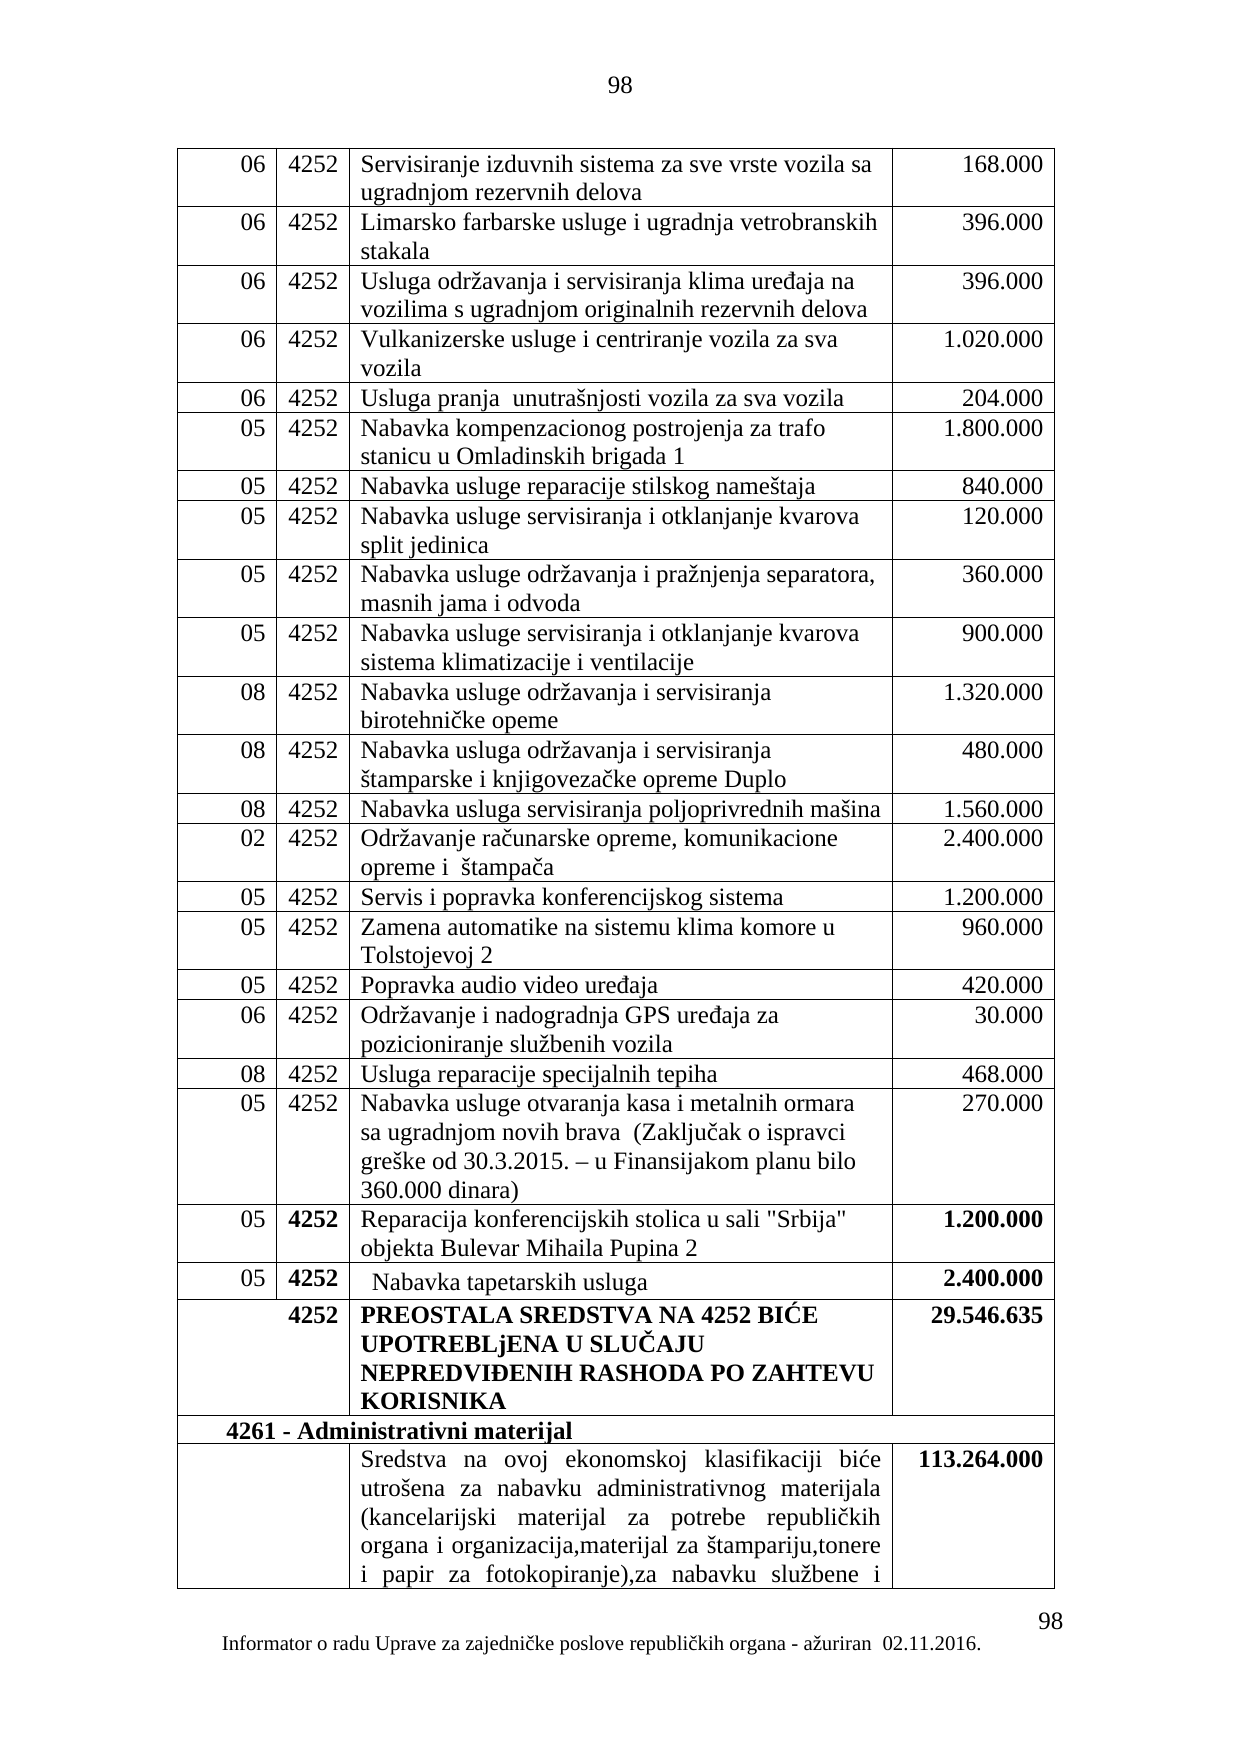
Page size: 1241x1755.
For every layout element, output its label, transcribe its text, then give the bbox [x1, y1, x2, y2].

table_cell 4252 [277, 149, 349, 206]
table_cell 02 [178, 824, 276, 881]
table_cell 168.000 [893, 149, 1054, 206]
table_cell 06 [178, 266, 276, 323]
table_cell Održavanje računarske opreme, komunikacione opreme i štampača [350, 824, 892, 881]
table_cell 840.000 [893, 471, 1054, 500]
table_cell 05 [178, 413, 276, 470]
table_cell 396.000 [893, 207, 1054, 265]
table_cell 06 [178, 207, 276, 265]
table_cell 1.020.000 [893, 324, 1054, 382]
table_cell 4252 [277, 471, 349, 500]
table_cell 06 [178, 1000, 276, 1058]
table_cell Nabavka kompenzacionog postrojenja za trafo stanicu u Omladinskih brigada 1 [350, 413, 892, 470]
table_cell 468.000 [893, 1059, 1054, 1087]
table_cell 05 [178, 501, 276, 558]
table_cell 1.800.000 [893, 413, 1054, 470]
table_cell 05 [178, 1089, 276, 1203]
table_cell Nabavka usluge održavanja i pražnjenja separatora, masnih jama i odvoda [350, 560, 892, 617]
table_cell Usluga održavanja i servisiranja klima uređaja na vozilima s ugradnjom originalnih rezervnih delova [350, 266, 892, 323]
table_cell 30.000 [893, 1000, 1054, 1058]
table_cell 4252 [277, 912, 349, 969]
table_cell 4252 [178, 1300, 349, 1415]
table_cell Usluga reparacije specijalnih tepiha [350, 1059, 892, 1087]
table_cell Popravka audio video uređaja [350, 970, 892, 999]
table_cell 4252 [277, 970, 349, 999]
table_cell 4252 [277, 383, 349, 412]
table_cell 06 [178, 149, 276, 206]
table_cell Limarsko farbarske usluge i ugradnja vetrobranskih stakala [350, 207, 892, 265]
table_cell 4252 [277, 1263, 349, 1299]
table_cell 204.000 [893, 383, 1054, 412]
table_cell 05 [178, 471, 276, 500]
table_cell 120.000 [893, 501, 1054, 558]
table_cell 113.264.000 [893, 1444, 1054, 1588]
table_cell 4252 [277, 824, 349, 881]
table_cell 08 [178, 735, 276, 793]
table_cell 05 [178, 1263, 276, 1299]
table_cell 4252 [277, 735, 349, 793]
table_cell Sredstva na ovoj ekonomskoj klasifikaciji biće utrošena za nabavku administrativnog materijala (kancelarijski materijal za potrebe republičkih organa i organizacija,materijal za štampariju,tonere i papir za fotokopiranje),za nabavku službene i [350, 1444, 892, 1588]
table_header Nabavka tapetarskih usluga [360, 1263, 892, 1299]
table_cell Zamena automatike na sistemu klima komore u Tolstojevoj 2 [350, 912, 892, 969]
table_cell Nabavka usluge reparacije stilskog nameštaja [350, 471, 892, 500]
table_cell 1.200.000 [893, 1205, 1054, 1262]
table_cell Usluga pranja unutrašnjosti vozila za sva vozila [350, 383, 892, 412]
table_cell 4252 [277, 413, 349, 470]
table_cell 08 [178, 1059, 276, 1087]
table_cell 360.000 [893, 560, 1054, 617]
table_cell 29.546.635 [893, 1300, 1054, 1415]
table_cell 4252 [277, 560, 349, 617]
table_cell 960.000 [893, 912, 1054, 969]
table_cell 4252 [277, 677, 349, 734]
table_cell 480.000 [893, 735, 1054, 793]
table_cell [178, 1444, 349, 1588]
table_cell Nabavka usluge servisiranja i otklanjanje kvarova sistema klimatizacije i ventilacije [350, 618, 892, 676]
table_cell 4252 [277, 501, 349, 558]
table_cell 08 [178, 794, 276, 822]
table_cell 1.200.000 [893, 882, 1054, 911]
table_cell 4252 [277, 1205, 349, 1262]
table_cell Nabavka usluga održavanja i servisiranja štamparske i knjigovezačke opreme Duplo [350, 735, 892, 793]
table_cell Reparacija konferencijskih stolica u sali "Srbija" objekta Bulevar Mihaila Pupina 2 [350, 1205, 892, 1262]
table_cell PREOSTALA SREDSTVA NA 4252 BIĆE UPOTREBLjENA U SLUČAJU NEPREDVIĐENIH RASHODA PO ZAHTEVU KORISNIKA [350, 1300, 892, 1415]
table_cell Održavanje i nadogradnja GPS uređaja za pozicioniranje službenih vozila [350, 1000, 892, 1058]
table_cell 420.000 [893, 970, 1054, 999]
table_cell 4252 [277, 794, 349, 822]
table_cell Nabavka usluga servisiranja polјoprivrednih mašina [350, 794, 892, 822]
table_cell Nabavka usluge otvaranja kasa i metalnih ormara sa ugradnjom novih brava (Zaklјučak o ispravci greške od 30.3.2015. – u Finansijakom planu bilo 360.000 dinara) [350, 1089, 892, 1203]
table_cell 4252 [277, 618, 349, 676]
table_cell 1.320.000 [893, 677, 1054, 734]
table_cell Nabavka usluge održavanja i servisiranja birotehničke opeme [350, 677, 892, 734]
table_cell 4252 [277, 207, 349, 265]
table_cell 06 [178, 324, 276, 382]
table_cell 900.000 [893, 618, 1054, 676]
table_cell 2.400.000 [893, 1263, 1054, 1299]
table_cell 05 [178, 1205, 276, 1262]
table_cell [350, 1263, 892, 1299]
table_cell 4252 [277, 1000, 349, 1058]
table_cell 06 [178, 383, 276, 412]
table_cell 4252 [277, 1059, 349, 1087]
table_cell 4261 - Administrativni materijal [178, 1416, 1054, 1443]
table_cell 05 [178, 618, 276, 676]
table_cell 1.560.000 [893, 794, 1054, 822]
table_cell 4252 [277, 324, 349, 382]
table_cell 4252 [277, 882, 349, 911]
table_cell 2.400.000 [893, 824, 1054, 881]
table_cell Vulkanizerske usluge i centriranje vozila za sva vozila [350, 324, 892, 382]
table_cell 08 [178, 677, 276, 734]
table_cell 270.000 [893, 1089, 1054, 1203]
table_cell 05 [178, 912, 276, 969]
table_cell 4252 [277, 1089, 349, 1203]
table_cell Servis i popravka konferencijskog sistema [350, 882, 892, 911]
table_cell Nabavka usluge servisiranja i otklanjanje kvarova split jedinica [350, 501, 892, 558]
table_cell 05 [178, 560, 276, 617]
table_cell 05 [178, 970, 276, 999]
table_cell 4252 [277, 266, 349, 323]
table_cell Servisiranje izduvnih sistema za sve vrste vozila sa ugradnjom rezervnih delova [350, 149, 892, 206]
table_cell 05 [178, 882, 276, 911]
table_cell 396.000 [893, 266, 1054, 323]
